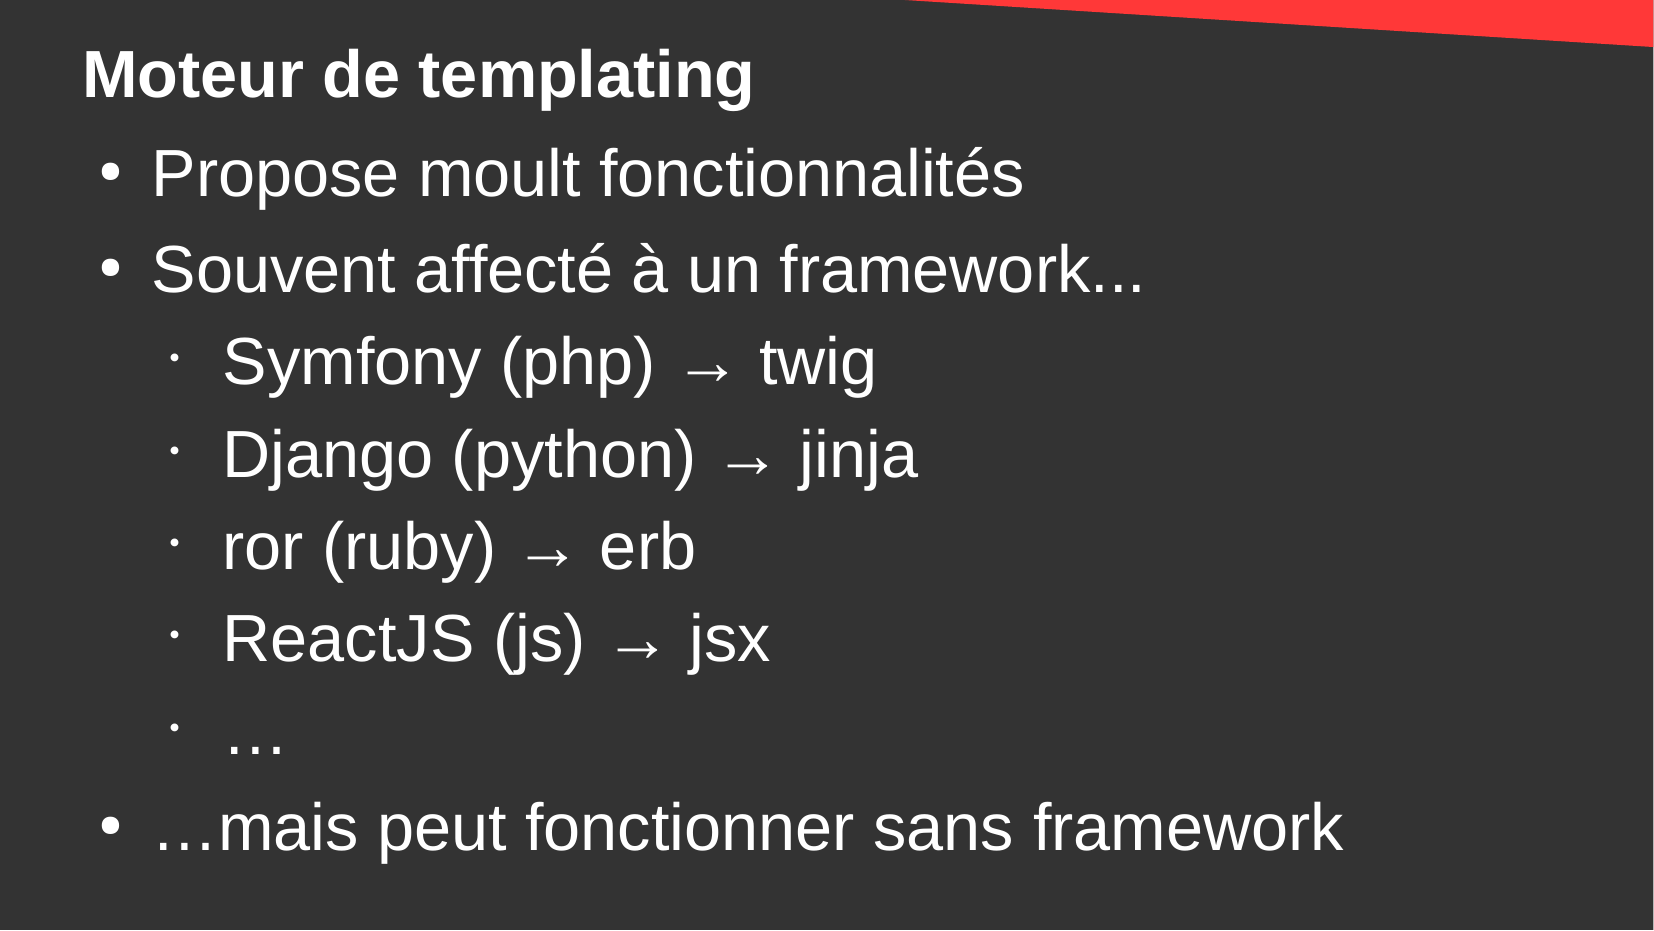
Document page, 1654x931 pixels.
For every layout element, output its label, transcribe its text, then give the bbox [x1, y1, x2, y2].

list Propose moult fonctionnalités Souvent affecté à un framework... Symfony (php) → twig Django (python) → jinja ror (ruby) → erb ReactJS (js) → jsx … …mais peut fonctionner sans framework [80, 135, 1620, 886]
text_box [904, 0, 1654, 48]
title Moteur de templating [82, 37, 1571, 114]
